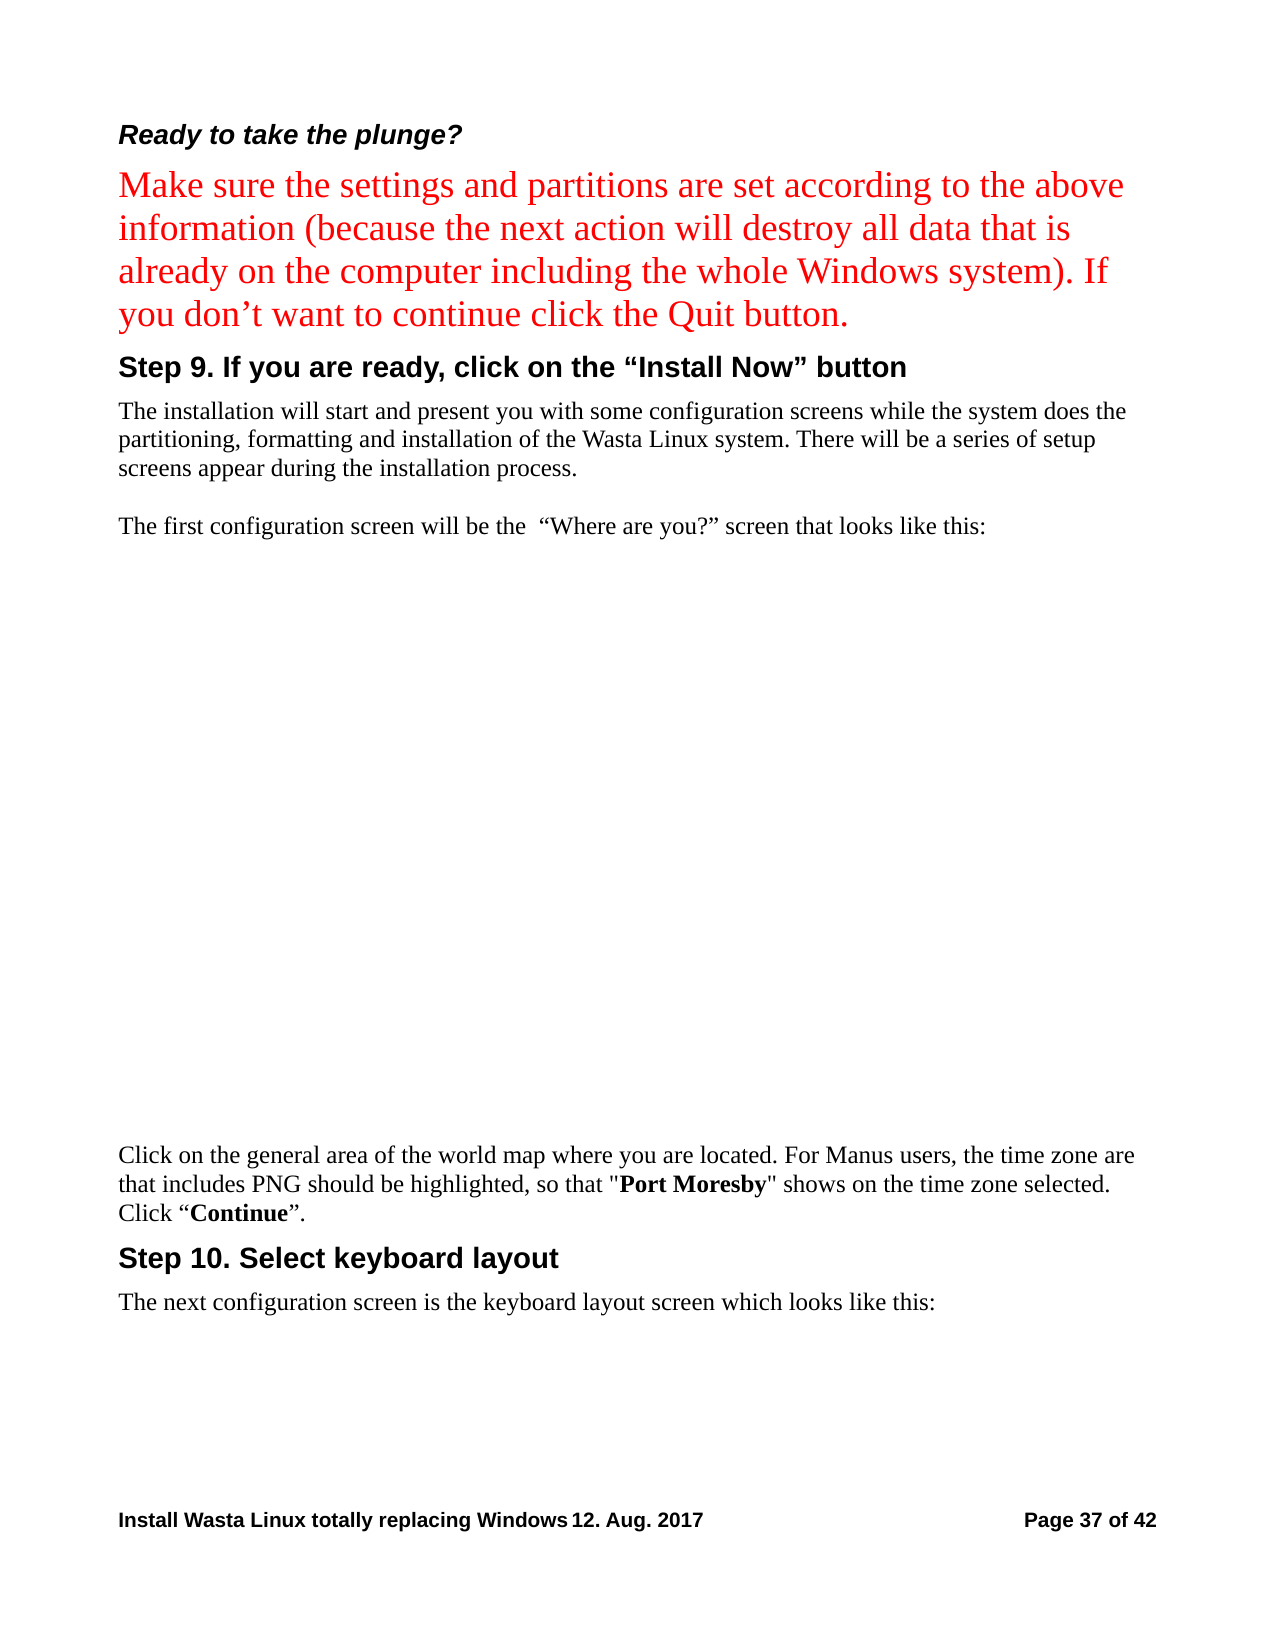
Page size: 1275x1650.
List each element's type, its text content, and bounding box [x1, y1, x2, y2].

text Make sure the settings and partitions are set according to the above information (because the next action will destroy all data that is already on the computer including the whole Windows system). If you don’t want to continue click the Quit button. [118, 162, 1157, 335]
subtitle Ready to take the plunge? [118, 118, 1157, 150]
text The first configuration screen will be the “Where are you?” screen that looks like this: [118, 511, 1157, 539]
text The next configuration screen is the keyboard layout screen which looks like this: [118, 1287, 1157, 1316]
text Click “Continue”. [118, 1198, 1157, 1226]
text Click on the general area of the world map where you are located. For Manus users, the time zone are that includes PNG should be highlighted, so that "Port Moresby" shows on the time zone selected. [118, 1140, 1157, 1198]
text The installation will start and present you with some configuration screens while the system does the partitioning, formatting and installation of the Wasta Linux system. There will be a series of setup screens appear during the installation process. [118, 396, 1157, 482]
subtitle Step 9. If you are ready, click on the “Install Now” button [118, 349, 1157, 383]
subtitle Step 10. Select keyboard layout [118, 1241, 1157, 1275]
